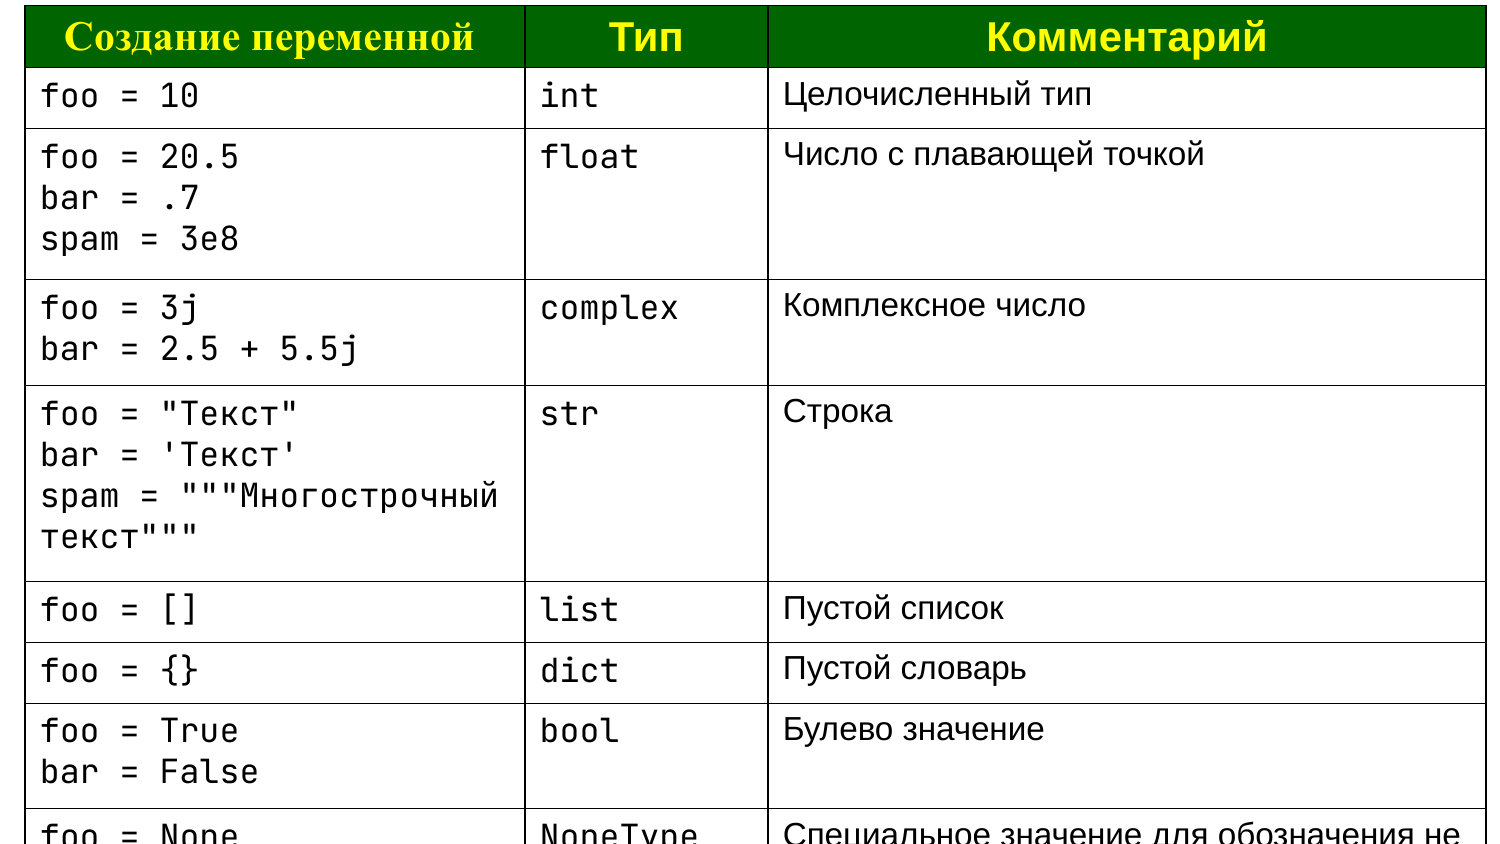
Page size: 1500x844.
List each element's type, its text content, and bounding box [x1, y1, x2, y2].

table_cell foo = True bar = False [26, 704, 524, 808]
table_cell complex [526, 280, 767, 385]
table_cell Строка [769, 386, 1485, 581]
table_cell float [526, 129, 767, 279]
table_cell foo = 20.5 bar = .7 spam = 3e8 [26, 129, 524, 279]
table_cell int [526, 68, 767, 128]
table_cell foo = 10 [26, 68, 524, 128]
table_header Создание переменной [26, 6, 524, 67]
table_cell Булево значение [769, 704, 1485, 808]
table_cell NoneType [526, 809, 767, 844]
table_cell Специальное значение для обозначения не инициализированной переменной [769, 809, 1485, 844]
table_header Комментарий [769, 6, 1485, 67]
table_cell Пустой список [769, 582, 1485, 642]
table_cell list [526, 582, 767, 642]
table_cell Комплексное число [769, 280, 1485, 385]
table_cell foo = [] [26, 582, 524, 642]
table_cell foo = {} [26, 643, 524, 703]
table_cell foo = "Текст" bar = 'Текст' spam = """Многострочный текст""" [26, 386, 524, 581]
table_cell bool [526, 704, 767, 808]
table_cell str [526, 386, 767, 581]
table_cell Пустой словарь [769, 643, 1485, 703]
table_cell foo = 3j bar = 2.5 + 5.5j [26, 280, 524, 385]
table_header Тип [526, 6, 767, 67]
table_cell foo = None [26, 809, 524, 844]
table_cell Целочисленный тип [769, 68, 1485, 128]
table_cell Число с плавающей точкой [769, 129, 1485, 279]
table_cell dict [526, 643, 767, 703]
